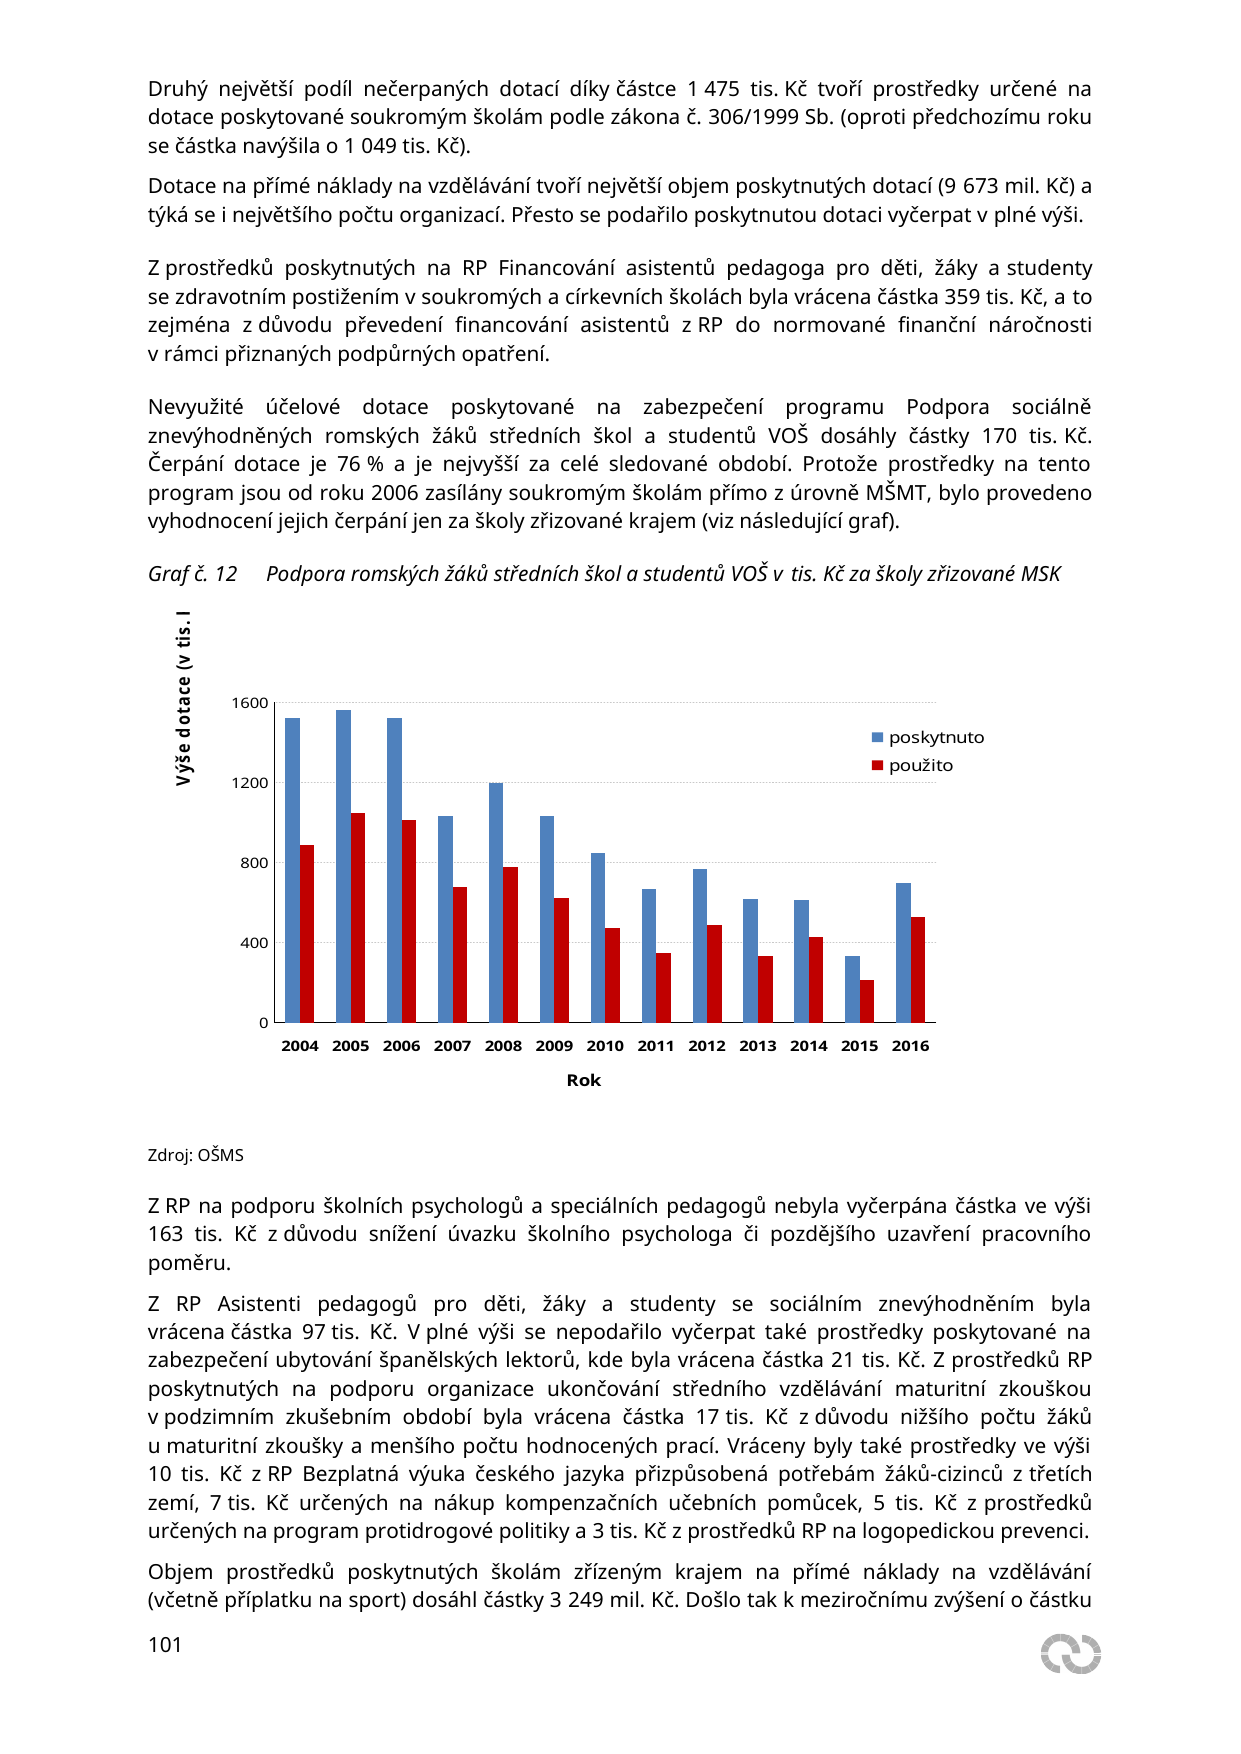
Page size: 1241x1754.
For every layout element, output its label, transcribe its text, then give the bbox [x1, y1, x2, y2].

text Objem prostředků poskytnutých školám zřízeným krajem na přímé náklady na vzdělávání (včetně příplatku na sport) dosáhl částky 3 249 mil. Kč. Došlo tak k meziročnímu zvýšení o částku [148, 1557, 1092, 1614]
text Druhý největší podíl nečerpaných dotací díky částce 1 475 tis. Kč tvoří prostředky určené na dotace poskytované soukromým školám podle zákona č. 306/1999 Sb. (oproti předchozímu roku se částka navýšila o 1 049 tis. Kč). [148, 74, 1092, 159]
text Z prostředků poskytnutých na RP Financování asistentů pedagoga pro děti, žáky a studenty se zdravotním postižením v soukromých a církevních školách byla vrácena částka 359 tis. Kč, a to zejména z důvodu převedení financování asistentů z RP do normované finanční náročnosti v rámci přiznaných podpůrných opatření. [148, 253, 1092, 367]
text Nevyužité účelové dotace poskytované na zabezpečení programu Podpora sociálně znevýhodněných romských žáků středních škol a studentů VOŠ dosáhly částky 170 tis. Kč. Čerpání dotace je 76 % a je nejvyšší za celé sledované období. Protože prostředky na tento program jsou od roku 2006 zasílány soukromým školám přímo z úrovně MŠMT, bylo provedeno vyhodnocení jejich čerpání jen za školy zřizované krajem (viz následující graf). [148, 392, 1092, 534]
text Dotace na přímé náklady na vzdělávání tvoří největší objem poskytnutých dotací (9 673 mil. Kč) a týká se i největšího počtu organizací. Přesto se podařilo poskytnutou dotaci vyčerpat v plné výši. [148, 172, 1092, 228]
text Z RP na podporu školních psychologů a speciálních pedagogů nebyla vyčerpána částka ve výši 163 tis. Kč z důvodu snížení úvazku školního psychologa či pozdějšího uzavření pracovního poměru. [148, 1191, 1092, 1276]
text Zdroj: OŠMS [148, 1143, 1092, 1166]
list Podpora romských žáků středních škol a studentů VOŠ v tis. Kč za školy zřizované MSK [148, 559, 1092, 588]
text Z RP Asistenti pedagogů pro děti, žáky a studenty se sociálním znevýhodněním byla vrácena částka 97 tis. Kč. V plné výši se nepodařilo vyčerpat také prostředky poskytované na zabezpečení ubytování španělských lektorů, kde byla vrácena částka 21 tis. Kč. Z prostředků RP poskytnutých na podporu organizace ukončování středního vzdělávání maturitní zkouškou v podzimním zkušebním období byla vrácena částka 17 tis. Kč z důvodu nižšího počtu žáků u maturitní zkoušky a menšího počtu hodnocených prací. Vráceny byly také prostředky ve výši 10 tis. Kč z RP Bezplatná výuka českého jazyka přizpůsobená potřebám žáků-cizinců z třetích zemí, 7 tis. Kč určených na nákup kompenzačních učebních pomůcek, 5 tis. Kč z prostředků určených na program protidrogové politiky a 3 tis. Kč z prostředků RP na logopedickou prevenci. [148, 1289, 1092, 1544]
